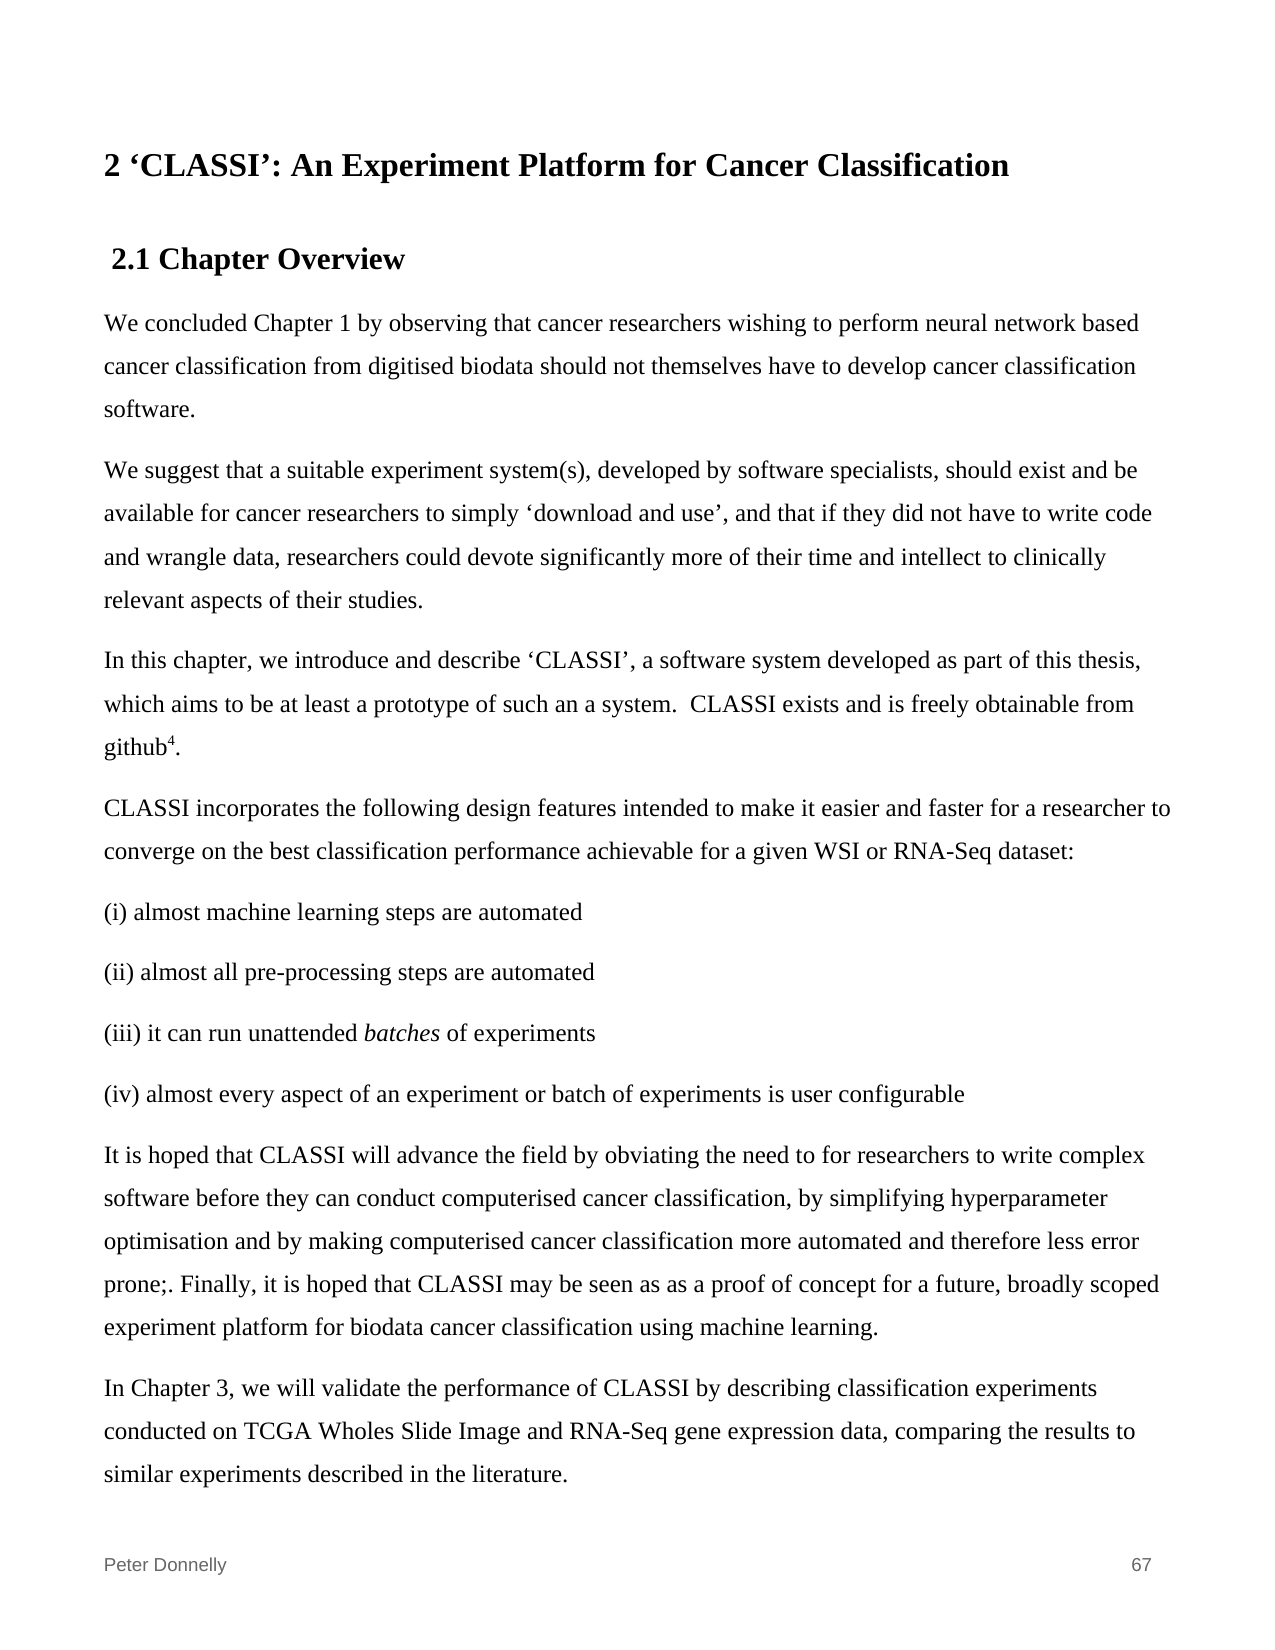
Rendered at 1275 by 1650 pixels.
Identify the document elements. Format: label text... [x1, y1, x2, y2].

text (iii) it can run unattended batches of experiments [103, 1018, 1181, 1047]
text In this chapter, we introduce and describe ‘CLASSI’, a software system developed as part of this thesis, which aims to be at least a prototype of such an a system. CLASSI exists and is freely obtainable from github. [103, 646, 1181, 761]
subtitle Chapter Overview [103, 240, 1181, 276]
text CLASSI incorporates the following design features intended to make it easier and faster for a researcher to converge on the best classification performance achievable for a given WSI or RNA-Seq dataset: [103, 793, 1181, 864]
subtitle ‘CLASSI’: An Experiment Platform for Cancer Classification [103, 145, 1181, 183]
text We concluded Chapter 1 by observing that cancer researchers wishing to perform neural network based cancer classification from digitised biodata should not themselves have to develop cancer classification software. [103, 308, 1181, 423]
text It is hoped that CLASSI will advance the field by obviating the need to for researchers to write complex software before they can conduct computerised cancer classification, by simplifying hyperparameter optimisation and by making computerised cancer classification more automated and therefore less error prone;. Finally, it is hoped that CLASSI may be seen as as a proof of concept for a future, broadly scoped experiment platform for biodata cancer classification using machine learning. [103, 1140, 1181, 1341]
text (iv) almost every aspect of an experiment or batch of experiments is user configurable [103, 1079, 1181, 1108]
text (ii) almost all pre-processing steps are automated [103, 957, 1181, 986]
text We suggest that a suitable experiment system(s), developed by software specialists, should exist and be available for cancer researchers to simply ‘download and use’, and that if they did not have to write code and wrangle data, researchers could devote significantly more of their time and intellect to clinically relevant aspects of their studies. [103, 455, 1181, 613]
text (i) almost machine learning steps are automated [103, 897, 1181, 925]
text In Chapter 3, we will validate the performance of CLASSI by describing classification experiments conducted on TCGA Wholes Slide Image and RNA-Seq gene expression data, comparing the results to similar experiments described in the literature. [103, 1373, 1181, 1488]
